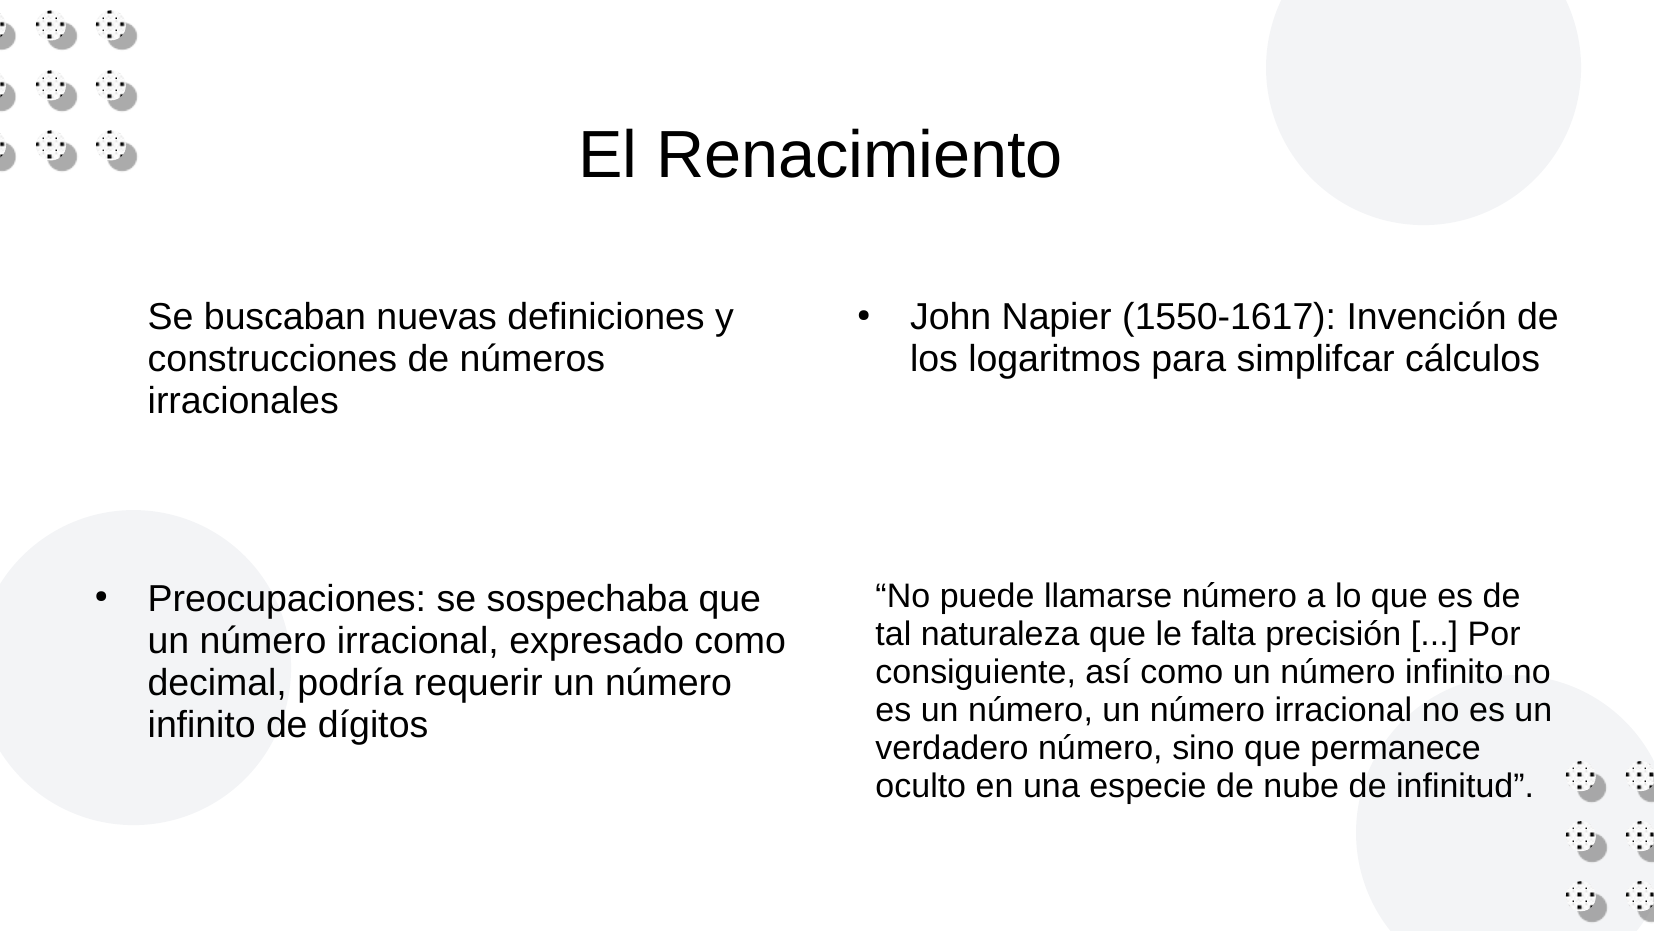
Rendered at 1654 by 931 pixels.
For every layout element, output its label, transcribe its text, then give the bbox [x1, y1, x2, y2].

picture [1566, 761, 1596, 792]
picture [1625, 821, 1654, 852]
picture [99, 70, 123, 76]
picture [0, 73, 6, 98]
list “No puede llamarse número a lo que es de tal naturaleza que le falta precisión [...] Por consiguiente, así como un número infinito no es un número, un número irracional no es un verdadero número, sino que permanece oculto en una especie de nube de infinitud”. [839, 577, 1566, 835]
picture [0, 13, 6, 38]
picture [95, 10, 126, 41]
picture [35, 10, 66, 41]
picture [0, 133, 7, 158]
list Preocupaciones: se sospechaba que un número irracional, expresado como decimal, podría re­querir un número infinito de dígitos [76, 577, 803, 835]
picture [1565, 821, 1596, 852]
title El Renacimiento [76, 76, 1565, 233]
picture [35, 130, 67, 161]
picture [35, 70, 66, 101]
list Se buscaban nuevas definiciones y construcciones de números irracionales [76, 295, 803, 553]
picture [1625, 881, 1654, 912]
list John Napier (1550-1617): Invención de los logaritmos para simplifcar cálculos [839, 295, 1566, 553]
picture [1565, 881, 1596, 912]
picture [1625, 761, 1654, 792]
